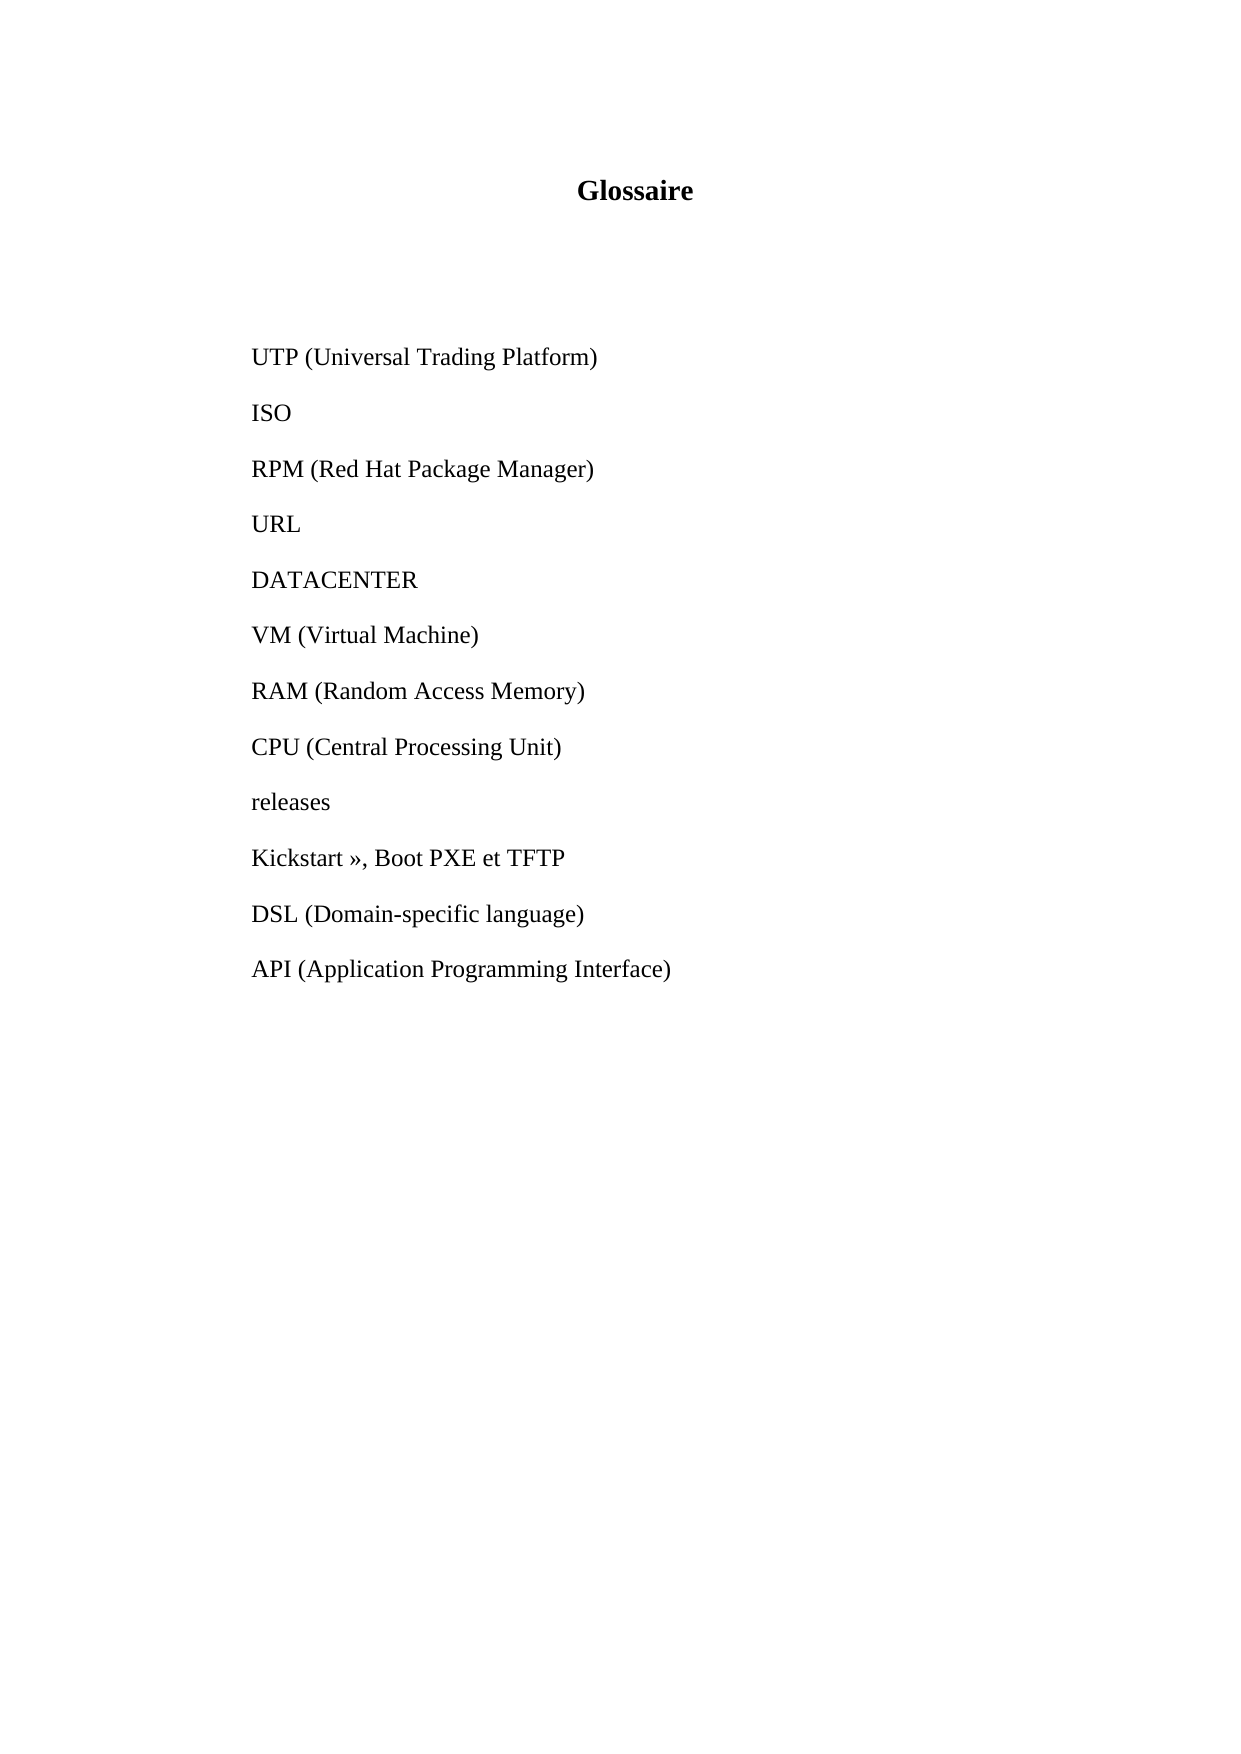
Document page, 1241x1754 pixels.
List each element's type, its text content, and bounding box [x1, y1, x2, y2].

text UTP (Universal Trading Platform) [177, 342, 1092, 371]
text Kickstart », Boot PXE et TFTP [177, 843, 1092, 872]
text Glossaire [177, 173, 1092, 206]
text API (Application Programming Interface) [177, 954, 1092, 983]
text DATACENTER [177, 565, 1092, 594]
text VM (Virtual Machine) [177, 621, 1092, 649]
text RPM (Red Hat Package Manager) [177, 454, 1092, 482]
text RAM (Random Access Memory) [177, 676, 1092, 705]
text DSL (Domain-specific language) [177, 899, 1092, 927]
text ISO [177, 398, 1092, 427]
text CPU (Central Processing Unit) [177, 732, 1092, 761]
text releases [177, 787, 1092, 816]
text URL [177, 509, 1092, 538]
